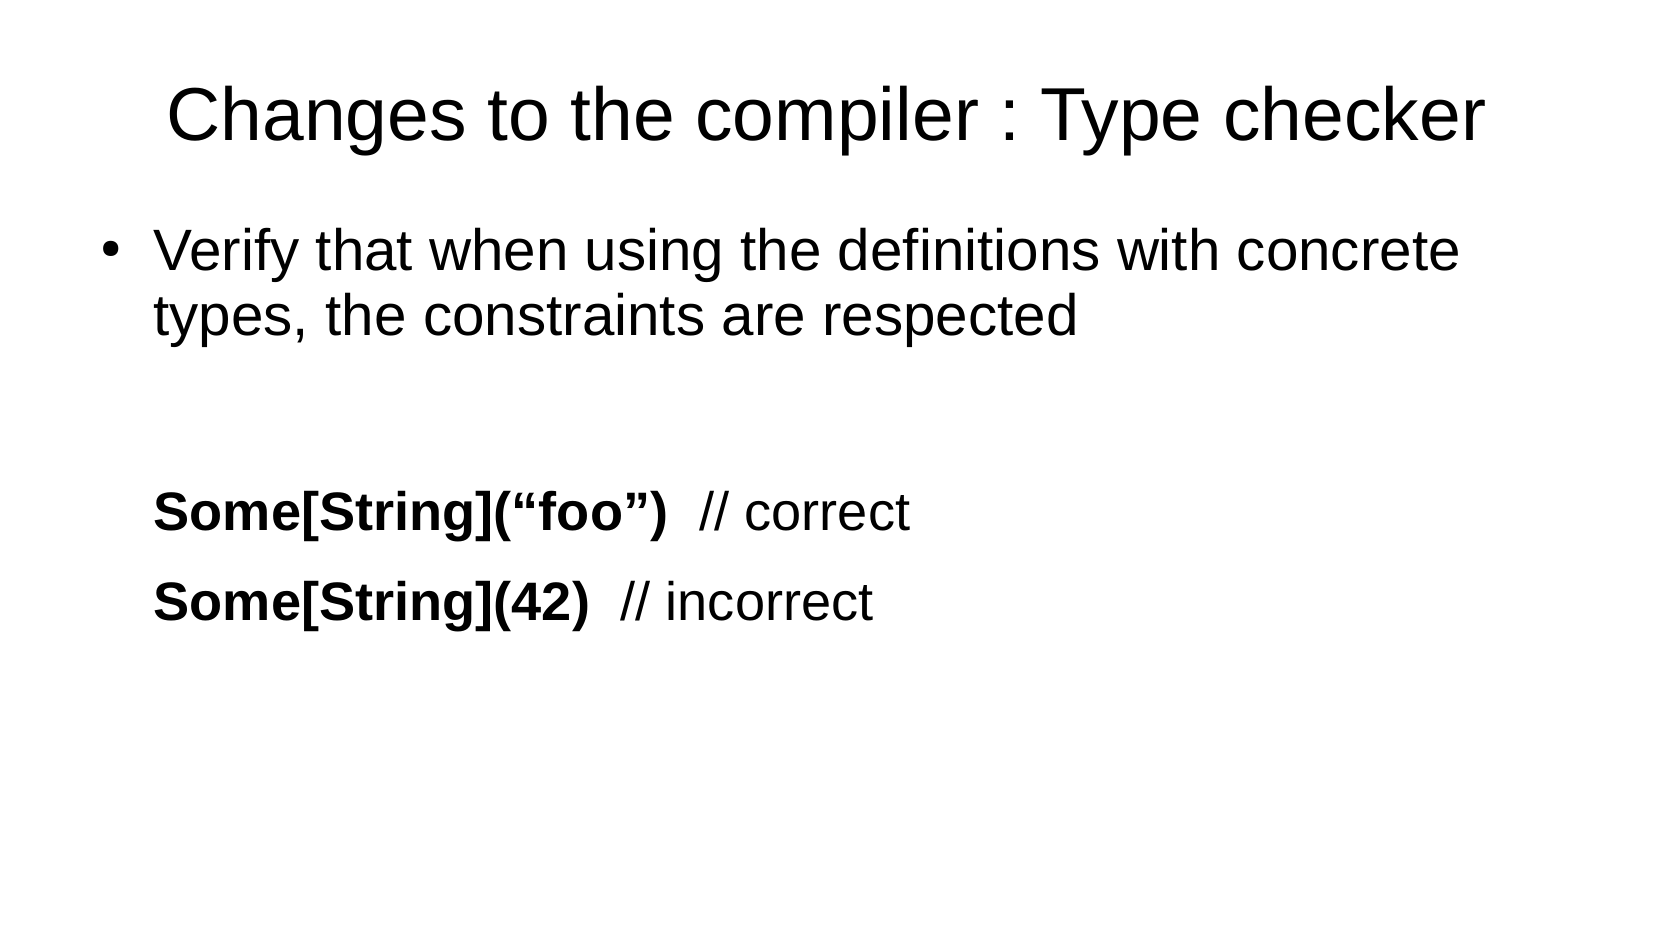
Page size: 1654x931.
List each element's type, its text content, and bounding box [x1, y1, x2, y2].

list Verify that when using the definitions with concrete types, the constraints are respected Some[String](“foo”) // correct Some[String](42) // incorrect [82, 217, 1571, 758]
title Changes to the compiler : Type checker [82, 37, 1571, 193]
